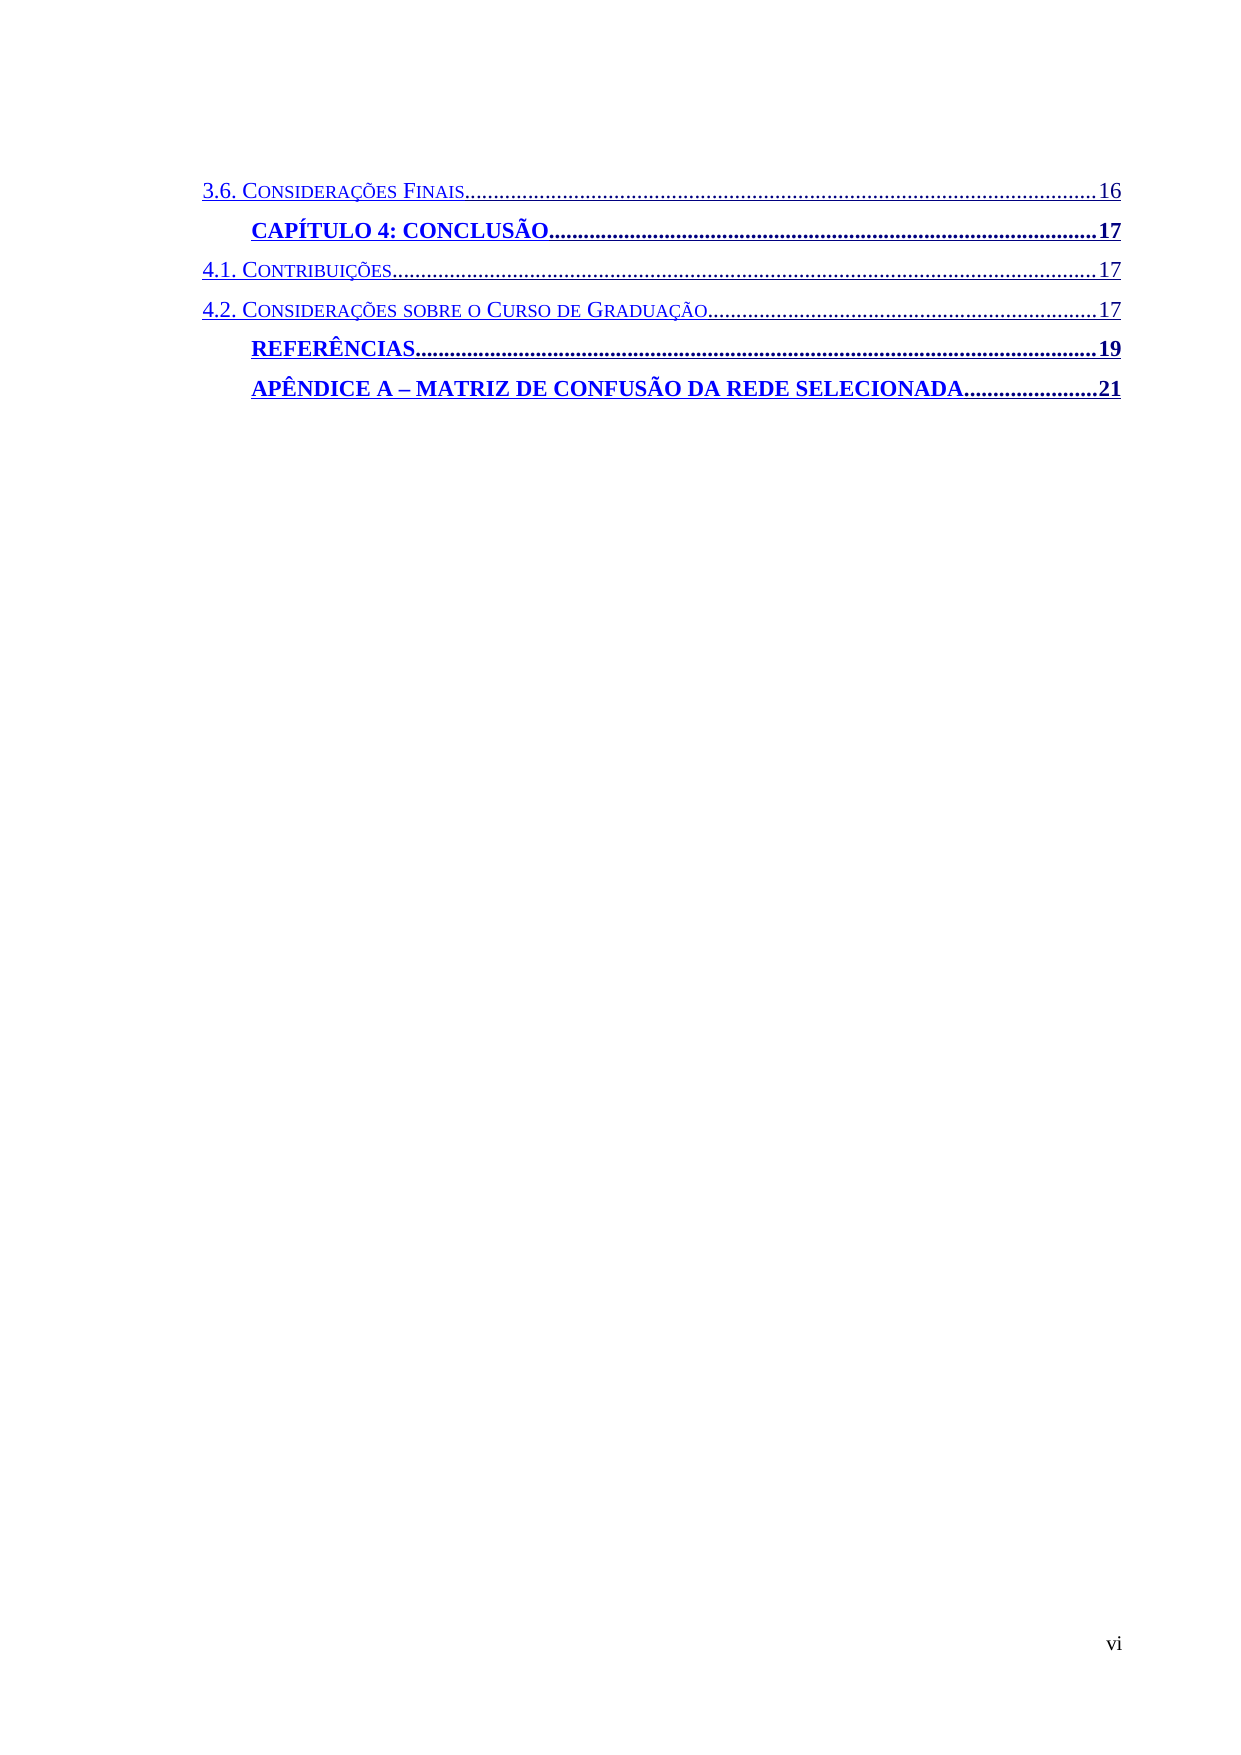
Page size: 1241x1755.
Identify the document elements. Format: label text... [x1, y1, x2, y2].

text 4.1. Contribuições 17 [202, 256, 1122, 282]
text APÊNDICE A – Matriz de confusão da rede selecionada 21 [177, 374, 1122, 401]
text CAPÍTULO 4: CONCLUSÃO 17 [177, 217, 1122, 243]
text 3.6. Considerações Finais 16 [202, 177, 1122, 203]
text 4.2. Considerações sobre o Curso de Graduação 17 [202, 296, 1122, 322]
text REFERÊNCIAS 19 [177, 335, 1122, 361]
